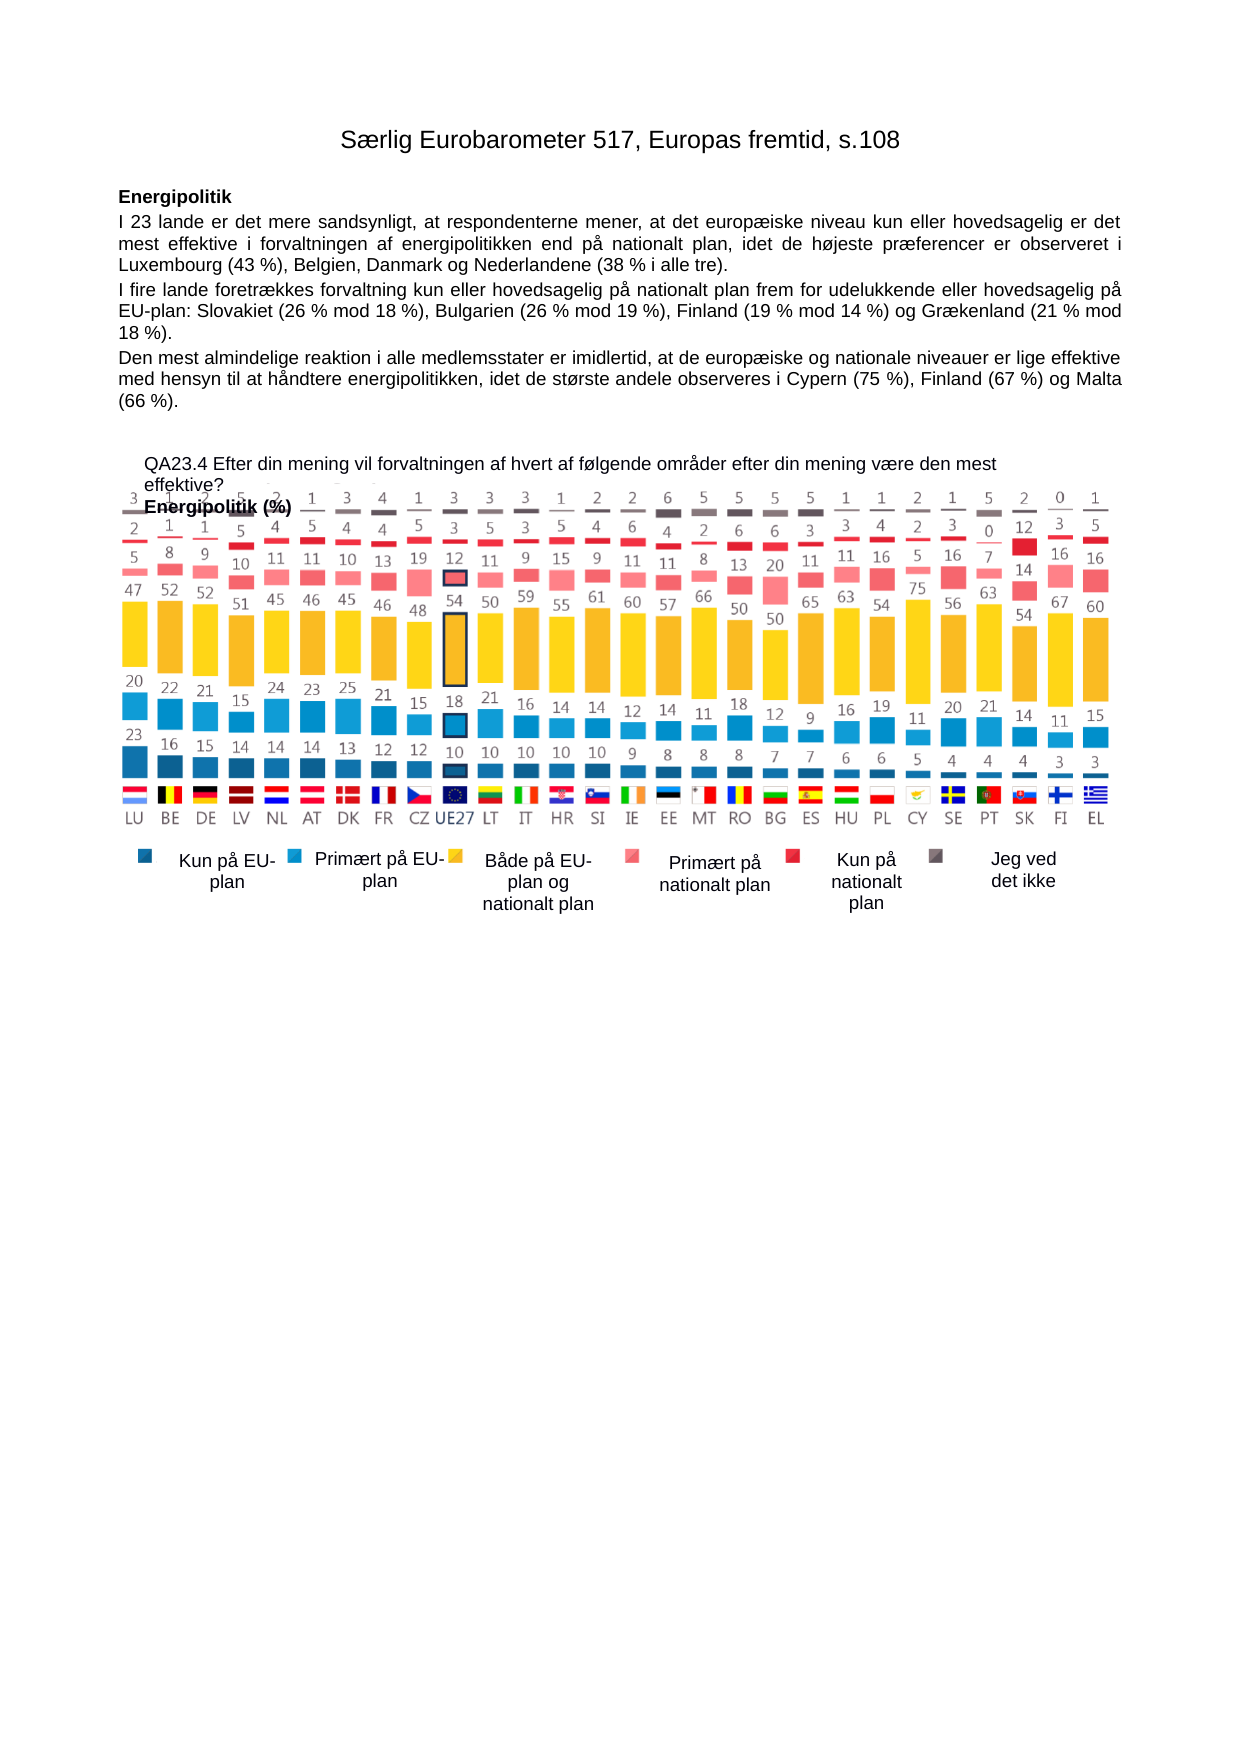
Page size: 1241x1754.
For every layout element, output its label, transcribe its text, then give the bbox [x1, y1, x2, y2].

text Energipolitik [118, 186, 1122, 208]
picture [130, 833, 944, 884]
text Den mest almindelige reaktion i alle medlemsstater er imidlertid, at de europæiske og nationale niveauer er lige effektive med hensyn til at håndtere energipolitikken, idet de største andele observeres i Cypern (75 %), Finland (67 %) og Malta (66 %). [118, 347, 1122, 411]
text I 23 lande er det mere sandsynligt, at respondenterne mener, at det europæiske niveau kun eller hovedsagelig er det mest effektive i forvaltningen af energipolitikken end på nationalt plan, idet de højeste præferencer er observeret i Luxembourg (43 %), Belgien, Danmark og Nederlandene (38 % i alle tre). [118, 211, 1122, 276]
text I fire lande foretrækkes forvaltning kun eller hovedsagelig på nationalt plan frem for udelukkende eller hovedsagelig på EU-plan: Slovakiet (26 % mod 18 %), Bulgarien (26 % mod 19 %), Finland (19 % mod 14 %) og Grækenland (21 % mod 18 %). [118, 279, 1122, 343]
picture [118, 483, 1116, 831]
